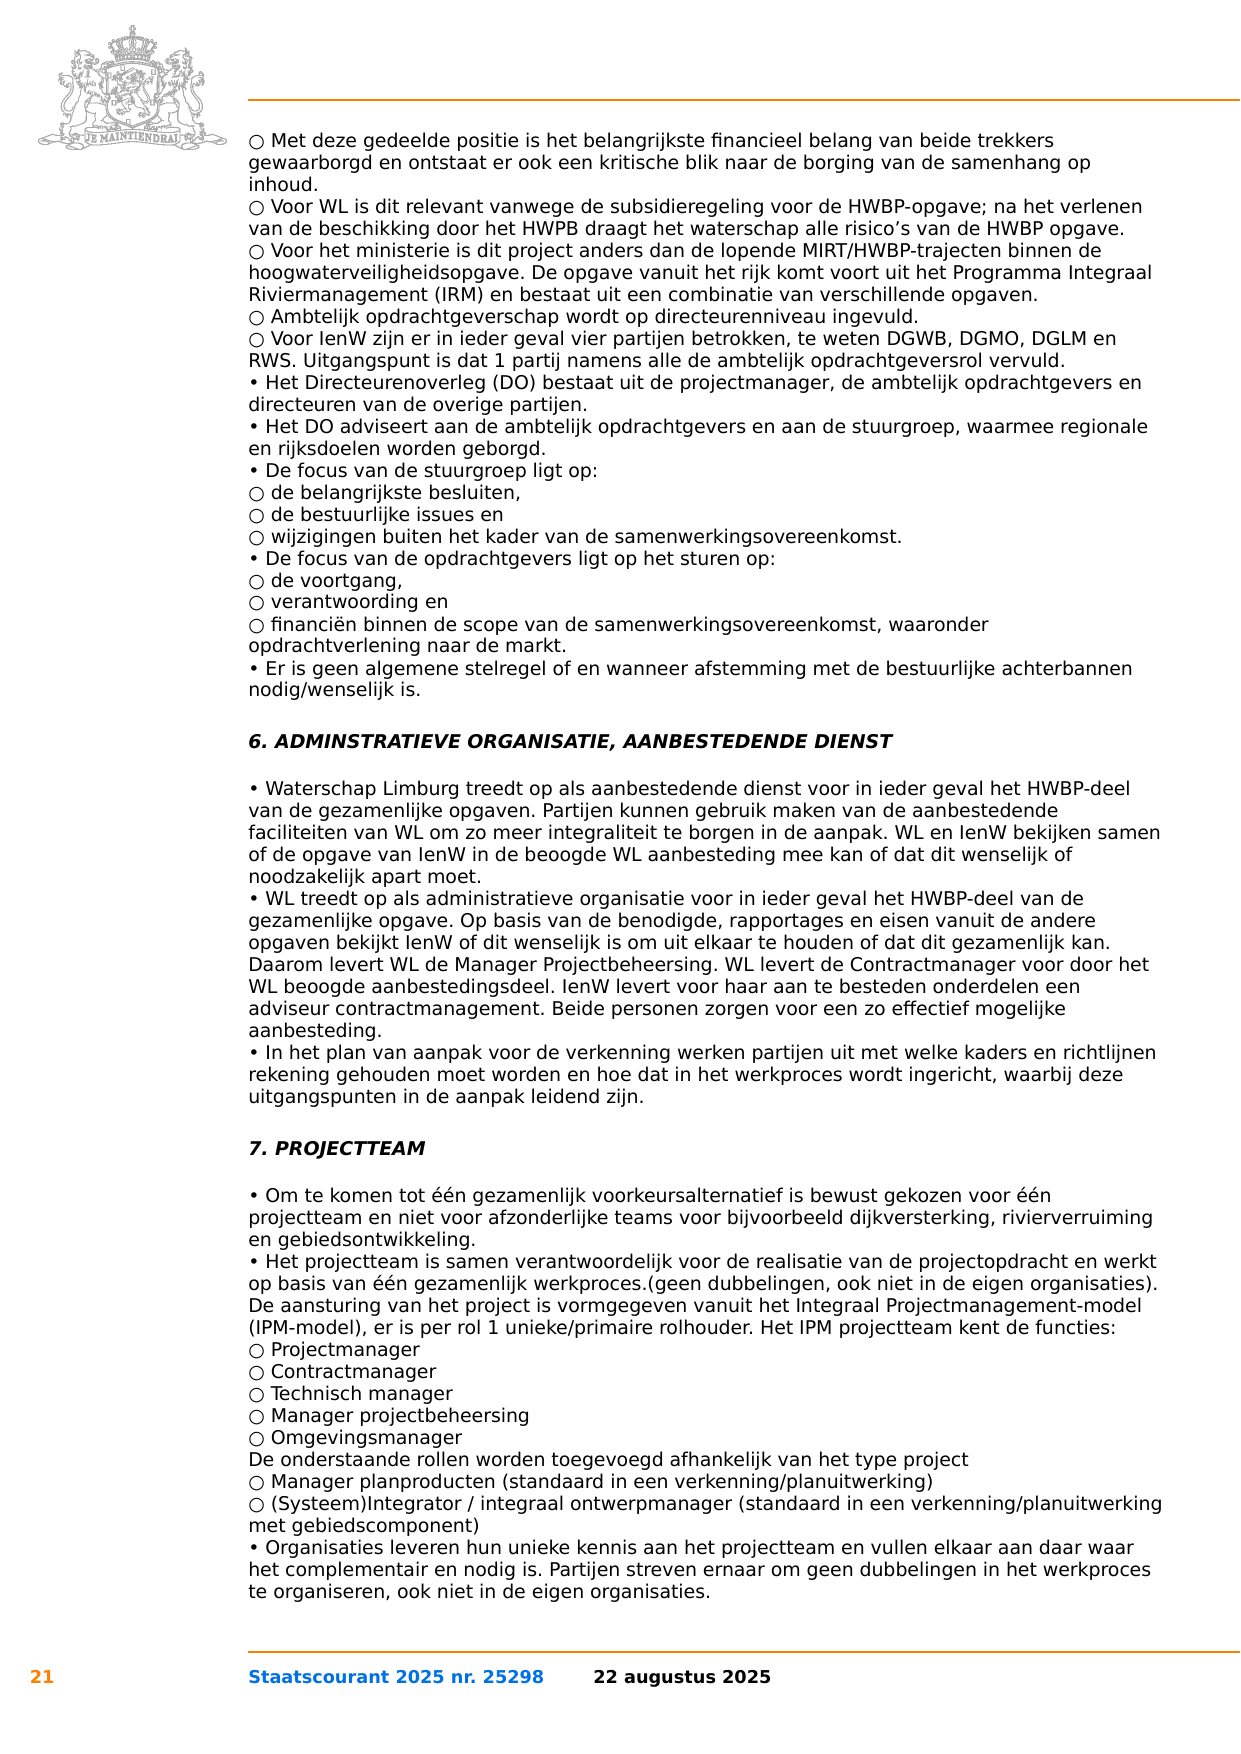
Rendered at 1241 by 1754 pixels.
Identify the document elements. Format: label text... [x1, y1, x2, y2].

text ○ de belangrijkste besluiten, [248, 482, 1163, 503]
text ○ Ambtelijk opdrachtgeverschap wordt op directeurenniveau ingevuld. [248, 306, 1163, 328]
text • Om te komen tot één gezamenlijk voorkeursalternatief is bewust gekozen voor één projectteam en niet voor afzonderlijke teams voor bijvoorbeeld dijkversterking, rivierverruiming en gebiedsontwikkeling. [248, 1185, 1163, 1251]
text ○ Met deze gedeelde positie is het belangrijkste financieel belang van beide trekkers gewaarborgd en ontstaat er ook een kritische blik naar de borging van de samenhang op inhoud. [248, 130, 1163, 196]
text ○ Voor het ministerie is dit project anders dan de lopende MIRT/HWBP-trajecten binnen de hoogwaterveiligheidsopgave. De opgave vanuit het rijk komt voort uit het Programma Integraal Riviermanagement (IRM) en bestaat uit een combinatie van verschillende opgaven. [248, 240, 1163, 306]
text ○ Manager planproducten (standaard in een verkenning/planuitwerking) [248, 1471, 1163, 1493]
subtitle 6. ADMINSTRATIEVE ORGANISATIE, AANBESTEDENDE DIENST [248, 731, 1163, 753]
text De onderstaande rollen worden toegevoegd afhankelijk van het type project [248, 1449, 1163, 1471]
text • Er is geen algemene stelregel of en wanneer afstemming met de bestuurlijke achterbannen nodig/wenselijk is. [248, 657, 1163, 701]
text • De focus van de opdrachtgevers ligt op het sturen op: [248, 547, 1163, 569]
text • Het DO adviseert aan de ambtelijk opdrachtgevers en aan de stuurgroep, waarmee regionale en rijksdoelen worden geborgd. [248, 416, 1163, 459]
text • Organisaties leveren hun unieke kennis aan het projectteam en vullen elkaar aan daar waar het complementair en nodig is. Partijen streven ernaar om geen dubbelingen in het werkproces te organiseren, ook niet in de eigen organisaties. [248, 1537, 1163, 1603]
text • Waterschap Limburg treedt op als aanbestedende dienst voor in ieder geval het HWBP-deel van de gezamenlijke opgaven. Partijen kunnen gebruik maken van de aanbestedende faciliteiten van WL om zo meer integraliteit te borgen in de aanpak. WL en IenW bekijken samen of de opgave van IenW in de beoogde WL aanbesteding mee kan of dat dit wenselijk of noodzakelijk apart moet. [248, 778, 1163, 888]
text ○ Projectmanager [248, 1339, 1163, 1361]
text ○ wijzigingen buiten het kader van de samenwerkingsovereenkomst. [248, 526, 1163, 547]
subtitle 7. PROJECTTEAM [248, 1138, 1163, 1160]
text ○ Voor IenW zijn er in ieder geval vier partijen betrokken, te weten DGWB, DGMO, DGLM en RWS. Uitgangspunt is dat 1 partij namens alle de ambtelijk opdrachtgeversrol vervuld. [248, 328, 1163, 372]
text ○ de bestuurlijke issues en [248, 503, 1163, 526]
text • WL treedt op als administratieve organisatie voor in ieder geval het HWBP-deel van de gezamenlijke opgave. Op basis van de benodigde, rapportages en eisen vanuit de andere opgaven bekijkt IenW of dit wenselijk is om uit elkaar te houden of dat dit gezamenlijk kan. Daarom levert WL de Manager Projectbeheersing. WL levert de Contractmanager voor door het WL beoogde aanbestedingsdeel. IenW levert voor haar aan te besteden onderdelen een adviseur contractmanagement. Beide personen zorgen voor een zo effectief mogelijke aanbesteding. [248, 888, 1163, 1042]
text ○ Manager projectbeheersing [248, 1405, 1163, 1427]
text ○ Voor WL is dit relevant vanwege de subsidieregeling voor de HWBP-opgave; na het verlenen van de beschikking door het HWPB draagt het waterschap alle risico’s van de HWBP opgave. [248, 196, 1163, 240]
text ○ Contractmanager [248, 1361, 1163, 1383]
text • De focus van de stuurgroep ligt op: [248, 459, 1163, 482]
text ○ Technisch manager [248, 1383, 1163, 1405]
text • Het projectteam is samen verantwoordelijk voor de realisatie van de projectopdracht en werkt op basis van één gezamenlijk werkproces.(geen dubbelingen, ook niet in de eigen organisaties). De aansturing van het project is vormgegeven vanuit het Integraal Projectmanagement-model (IPM-model), er is per rol 1 unieke/primaire rolhouder. Het IPM projectteam kent de functies: [248, 1251, 1163, 1339]
text ○ verantwoording en [248, 591, 1163, 613]
text ○ Omgevingsmanager [248, 1427, 1163, 1449]
text ○ de voortgang, [248, 569, 1163, 591]
text • In het plan van aanpak voor de verkenning werken partijen uit met welke kaders en richtlijnen rekening gehouden moet worden en hoe dat in het werkproces wordt ingericht, waarbij deze uitgangspunten in de aanpak leidend zijn. [248, 1042, 1163, 1108]
text ○ financiën binnen de scope van de samenwerkingsovereenkomst, waaronder opdrachtverlening naar de markt. [248, 613, 1163, 657]
text • Het Directeurenoverleg (DO) bestaat uit de projectmanager, de ambtelijk opdrachtgevers en directeuren van de overige partijen. [248, 372, 1163, 416]
picture [38, 25, 227, 150]
text ○ (Systeem)Integrator / integraal ontwerpmanager (standaard in een verkenning/planuitwerking met gebiedscomponent) [248, 1493, 1163, 1537]
